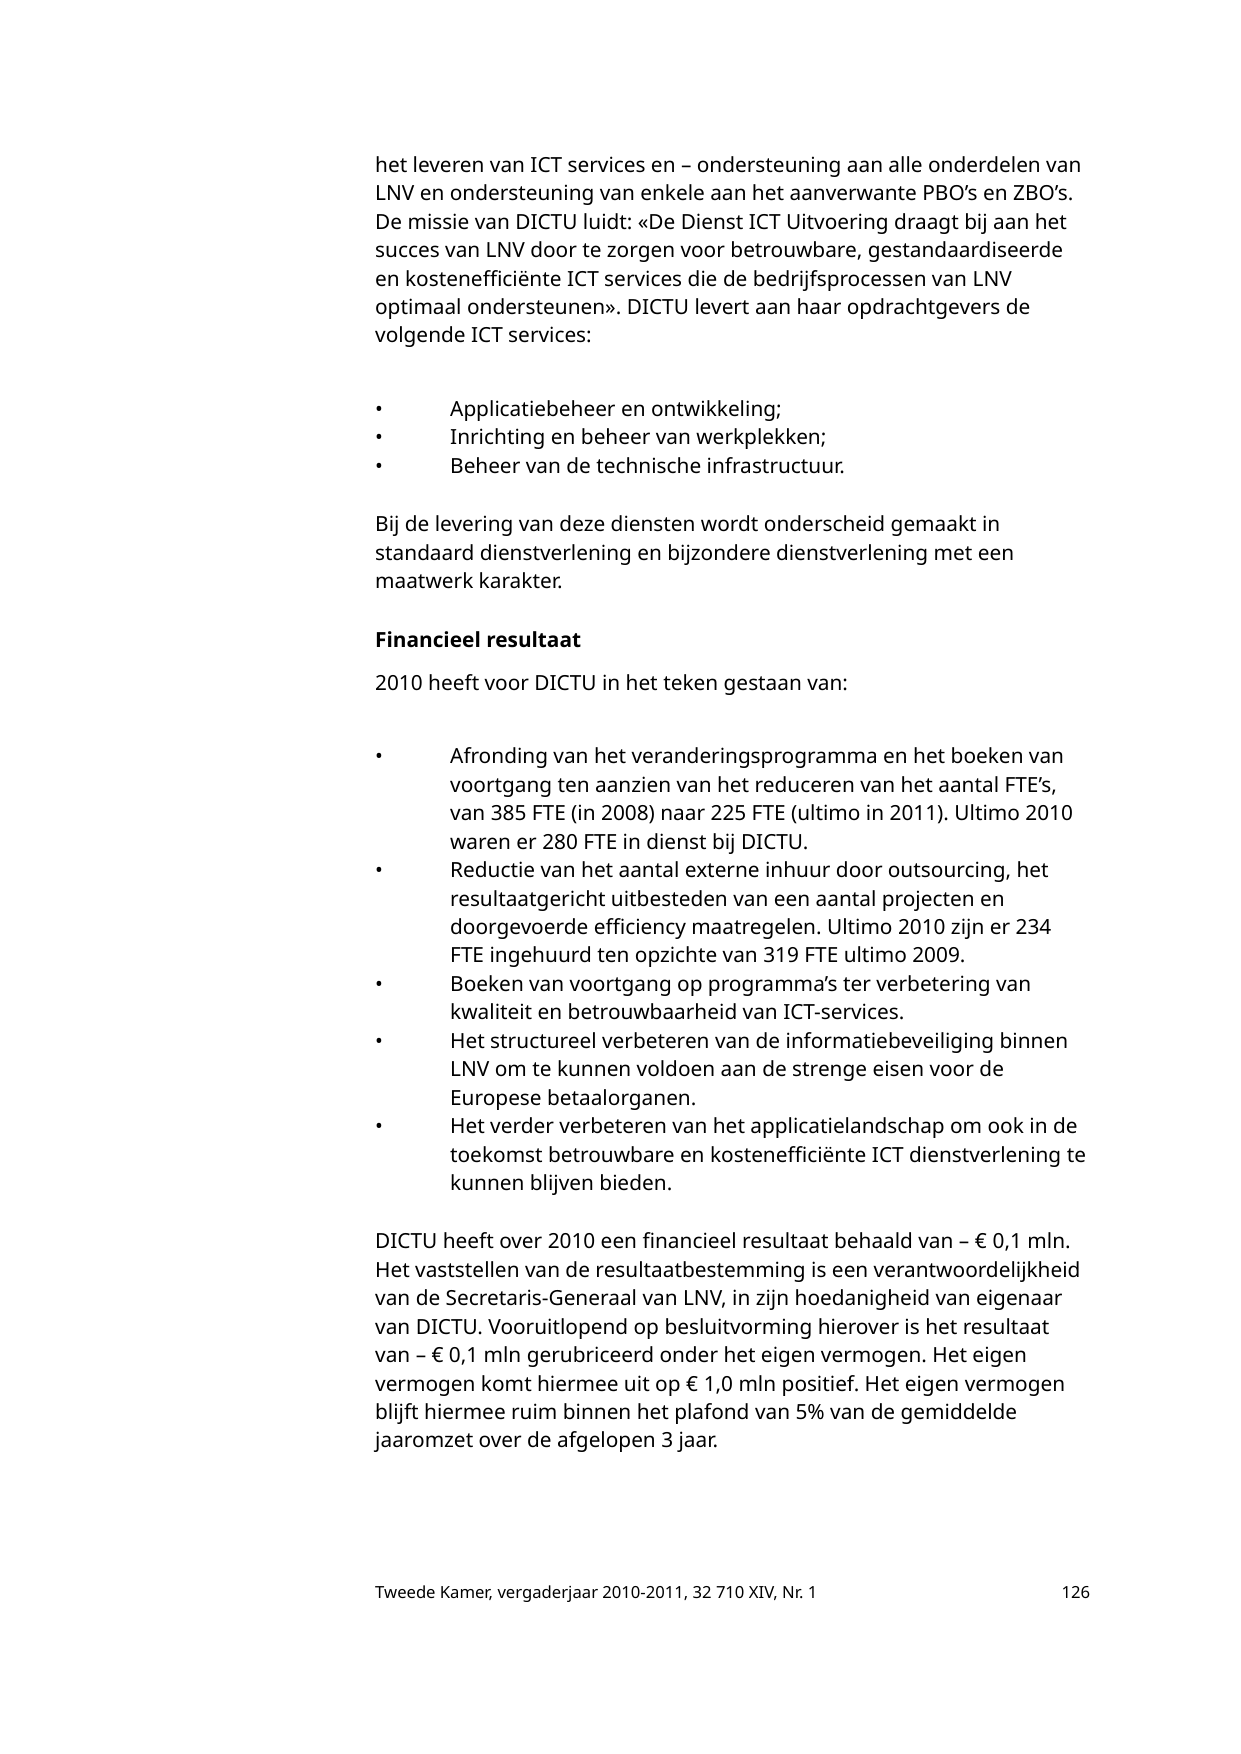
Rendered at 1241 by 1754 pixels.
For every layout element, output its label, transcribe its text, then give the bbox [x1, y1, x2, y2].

list Het verder verbeteren van het applicatielandschap om ook in de toekomst betrouwbare en kostenefficiënte ICT dienstverlening te kunnen blijven bieden. [375, 1111, 1090, 1197]
list Afronding van het veranderingsprogramma en het boeken van voortgang ten aanzien van het reduceren van het aantal FTE’s, van 385 FTE (in 2008) naar 225 FTE (ultimo in 2011). Ultimo 2010 waren er 280 FTE in dienst bij DICTU. [375, 742, 1090, 855]
list Boeken van voortgang op programma’s ter verbetering van kwaliteit en betrouwbaarheid van ICT-services. [375, 969, 1090, 1026]
list Het structureel verbeteren van de informatiebeveiliging binnen LNV om te kunnen voldoen aan de strenge eisen voor de Europese betaalorganen. [375, 1026, 1090, 1111]
list Reductie van het aantal externe inhuur door outsourcing, het resultaatgericht uitbesteden van een aantal projecten en doorgevoerde efficiency maatregelen. Ultimo 2010 zijn er 234 FTE ingehuurd ten opzichte van 319 FTE ultimo 2009. [375, 855, 1090, 969]
text het leveren van ICT services en – ondersteuning aan alle onderdelen van LNV en ondersteuning van enkele aan het aanverwante PBO’s en ZBO’s. De missie van DICTU luidt: «De Dienst ICT Uitvoering draagt bij aan het succes van LNV door te zorgen voor betrouwbare, gestandaardiseerde en kostenefficiënte ICT services die de bedrijfsprocessen van LNV optimaal ondersteunen». DICTU levert aan haar opdrachtgevers de volgende ICT services: [375, 150, 1090, 349]
list Beheer van de technische infrastructuur. [375, 451, 1090, 479]
list Applicatiebeheer en ontwikkeling; [375, 394, 1090, 422]
list Inrichting en beheer van werkplekken; [375, 422, 1090, 451]
text 2010 heeft voor DICTU in het teken gestaan van: [375, 668, 1090, 697]
text DICTU heeft over 2010 een financieel resultaat behaald van – € 0,1 mln. Het vaststellen van de resultaatbestemming is een verantwoordelijkheid van de Secretaris-Generaal van LNV, in zijn hoedanigheid van eigenaar van DICTU. Vooruitlopend op besluitvorming hierover is het resultaat van – € 0,1 mln gerubriceerd onder het eigen vermogen. Het eigen vermogen komt hiermee uit op € 1,0 mln positief. Het eigen vermogen blijft hiermee ruim binnen het plafond van 5% van de gemiddelde jaaromzet over de afgelopen 3 jaar. [375, 1227, 1090, 1454]
text Bij de levering van deze diensten wordt onderscheid gemaakt in standaard dienstverlening en bijzondere dienstverlening met een maatwerk karakter. [375, 509, 1090, 595]
text Financieel resultaat [375, 625, 1090, 653]
